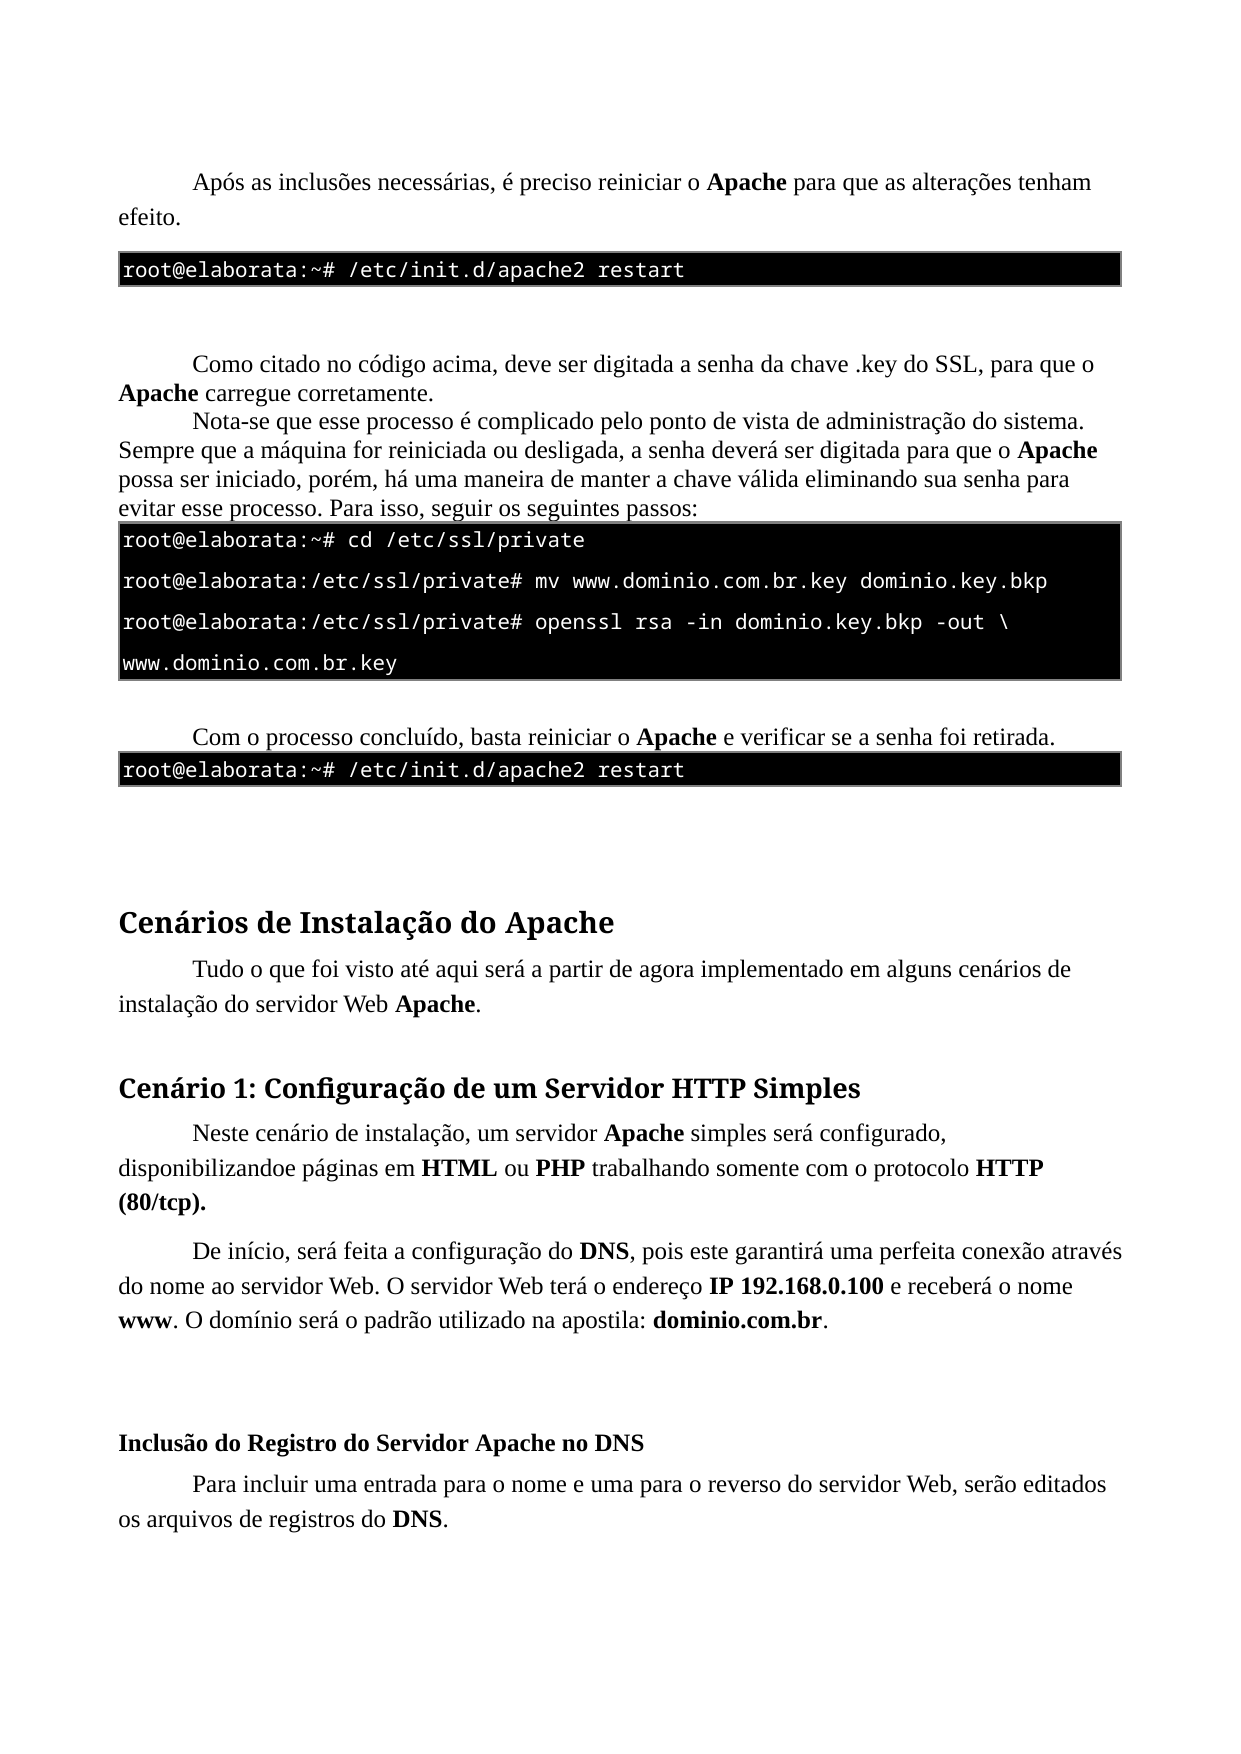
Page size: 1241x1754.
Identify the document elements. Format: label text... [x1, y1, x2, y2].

text root@elaborata:~# cd /etc/ssl/private [120, 524, 1120, 554]
subtitle Cenários de Instalação do Apache [118, 902, 1122, 942]
text www.dominio.com.br.key [120, 644, 1120, 679]
text root@elaborata:/etc/ssl/private# mv www.dominio.com.br.key dominio.key.bkp [120, 562, 1120, 595]
text root@elaborata:~# /etc/init.d/apache2 restart [120, 253, 1120, 285]
subtitle Inclusão do Registro do Servidor Apache no DNS [118, 1428, 1122, 1457]
text Após as inclusões necessárias, é preciso reiniciar o Apache para que as alterações tenham efeito. [118, 167, 1122, 230]
text Para incluir uma entrada para o nome e uma para o reverso do servidor Web, serão editados os arquivos de registros do DNS. [118, 1469, 1122, 1533]
text Nota-se que esse processo é complicado pelo ponto de vista de administração do sistema. Sempre que a máquina for reiniciada ou desligada, a senha deverá ser digitada para que o Apache possa ser iniciado, porém, há uma maneira de manter a chave válida eliminando sua senha para evitar esse processo. Para isso, seguir os seguintes passos: [118, 406, 1122, 521]
text Neste cenário de instalação, um servidor Apache simples será configurado, disponibilizandoe páginas em HTML ou PHP trabalhando somente com o protocolo HTTP (80/tcp). [118, 1118, 1122, 1216]
text Tudo o que foi visto até aqui será a partir de agora implementado em alguns cenários de instalação do servidor Web Apache. [118, 954, 1122, 1018]
text Com o processo concluído, basta reiniciar o Apache e verificar se a senha foi retirada. [118, 722, 1122, 751]
text Como citado no código acima, deve ser digitada a senha da chave .key do SSL, para que o Apache carregue corretamente. [118, 349, 1122, 406]
text root@elaborata:~# /etc/init.d/apache2 restart [120, 753, 1120, 785]
text root@elaborata:/etc/ssl/private# openssl rsa -in dominio.key.bkp -out \ [120, 603, 1120, 636]
subtitle Cenário 1: Configuração de um Servidor HTTP Simples [118, 1070, 1122, 1107]
text De início, será feita a configuração do DNS, pois este garantirá uma perfeita conexão através do nome ao servidor Web. O servidor Web terá o endereço IP 192.168.0.100 e receberá o nome www. O domínio será o padrão utilizado na apostila: dominio.com.br. [118, 1236, 1122, 1334]
